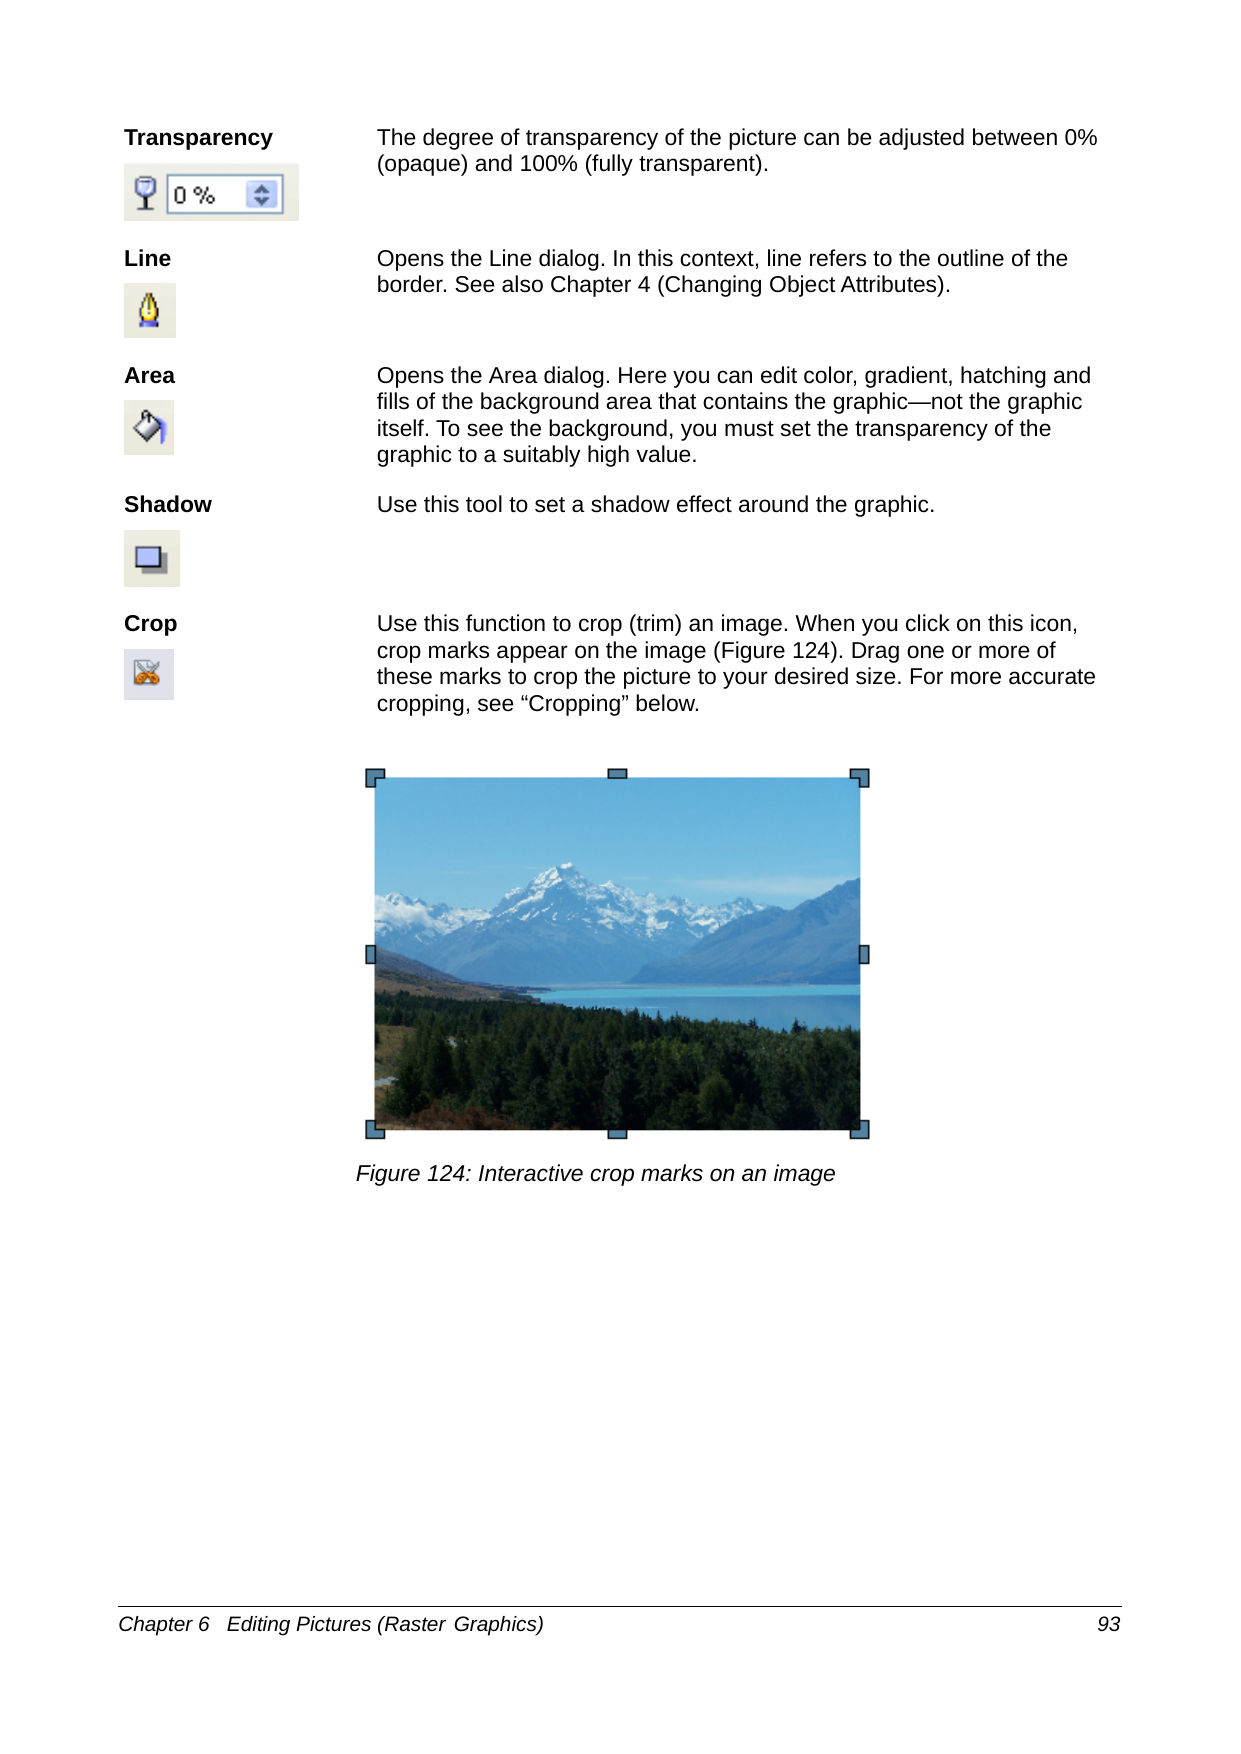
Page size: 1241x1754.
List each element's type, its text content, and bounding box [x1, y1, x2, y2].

picture [123, 400, 174, 455]
table_cell Opens the Area dialog. Here you can edit color, gradient, hatching and fills of the background area that contains the graphic—not the graphic itself. To see the background, you must set the transparency of the graphic to a suitably high value. [371, 356, 1122, 486]
table_cell Use this function to crop (trim) an image. When you click on this icon, crop marks appear on the image (Figure 124). Drag one or more of these marks to crop the picture to your desired size. For more accurate cropping, see “Cropping” below. [371, 605, 1122, 734]
picture [355, 757, 885, 1154]
table_cell Area [118, 356, 371, 486]
picture [123, 283, 176, 338]
picture [123, 530, 181, 587]
table_cell Transparency [118, 118, 371, 239]
picture [123, 649, 174, 700]
table_cell Line [118, 239, 371, 356]
table_cell Use this tool to set a shadow effect around the graphic. [371, 486, 1122, 605]
table_cell Opens the Line dialog. In this context, line refers to the outline of the border. See also Chapter 4 (Changing Object Attributes). [371, 239, 1122, 356]
table_cell Crop [118, 605, 371, 734]
list Figure 124: Interactive crop marks on an image [356, 1160, 885, 1186]
table_cell Shadow [118, 486, 371, 605]
table_cell The degree of transparency of the picture can be adjusted between 0% (opaque) and 100% (fully transparent). [371, 118, 1122, 239]
picture [123, 162, 299, 221]
